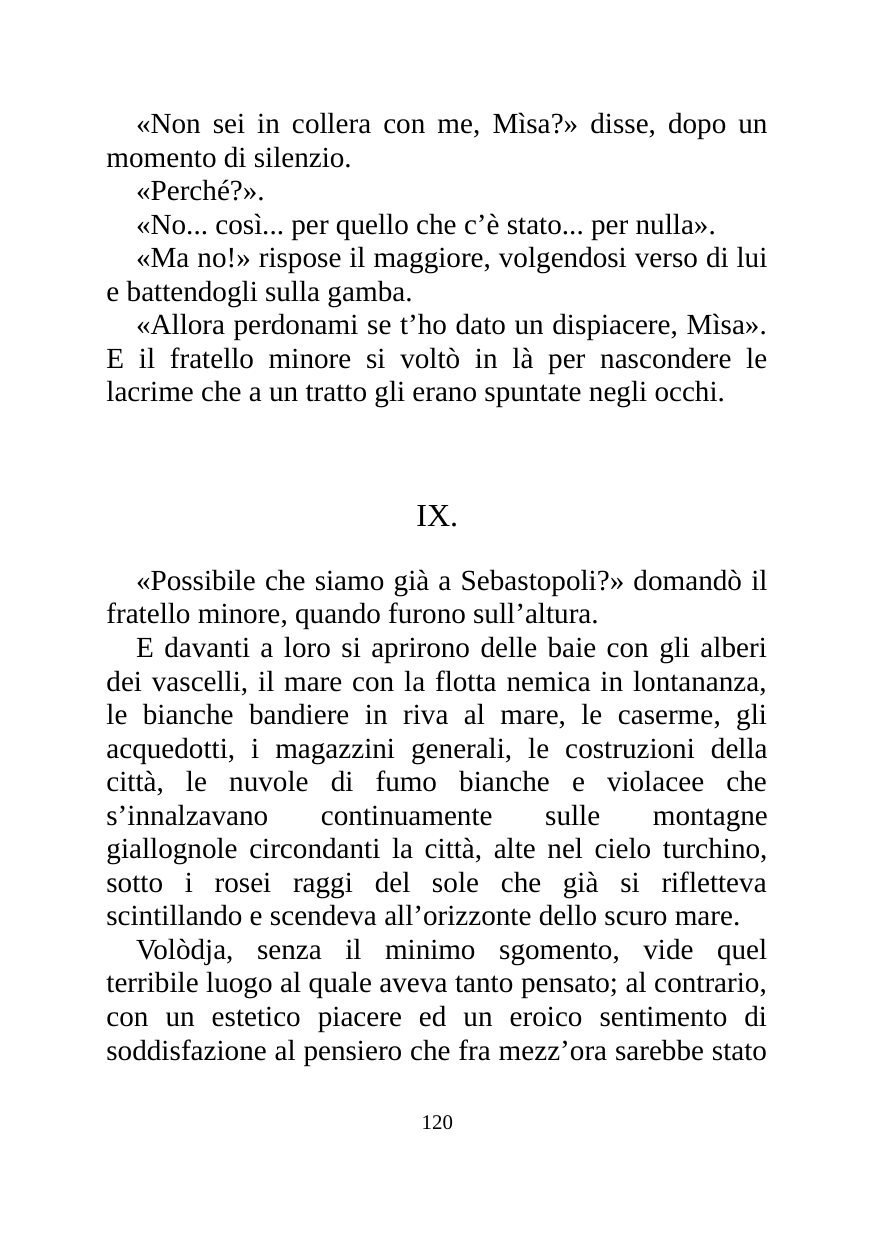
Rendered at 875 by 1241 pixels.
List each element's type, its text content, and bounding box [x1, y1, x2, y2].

text «Ma no!» rispose il maggiore, volgendosi verso di lui e battendogli sulla gamba. [106, 240, 768, 307]
text Volòdja, senza il minimo sgomento, vide quel terribile luogo al quale aveva tanto pensato; al contrario, con un estetico piacere ed un eroico sentimento di soddisfazione al pensiero che fra mezz’ora sarebbe stato [106, 932, 768, 1066]
text E davanti a loro si aprirono delle baie con gli alberi dei vascelli, il mare con la flotta nemica in lontananza, le bianche bandiere in riva al mare, le caserme, gli acquedotti, i magazzini generali, le costruzioni della città, le nuvole di fumo bianche e violacee che s’innalzavano continuamente sulle montagne giallognole circondanti la città, alte nel cielo turchino, sotto i rosei raggi del sole che già si rifletteva scintillando e scendeva all’orizzonte dello scuro mare. [106, 630, 768, 932]
text «Perché?». [106, 173, 768, 207]
text «No... così... per quello che c’è stato... per nulla». [106, 207, 768, 240]
text «Non sei in collera con me, Mìsa?» disse, dopo un momento di silenzio. [106, 106, 768, 173]
subtitle IX. [106, 497, 768, 533]
text «Possibile che siamo già a Sebastopoli?» domandò il fratello minore, quando furono sull’altura. [106, 563, 768, 630]
text «Allora perdonami se t’ho dato un dispiacere, Mìsa». E il fratello minore si voltò in là per nascondere le lacrime che a un tratto gli erano spuntate negli occhi. [106, 307, 768, 408]
